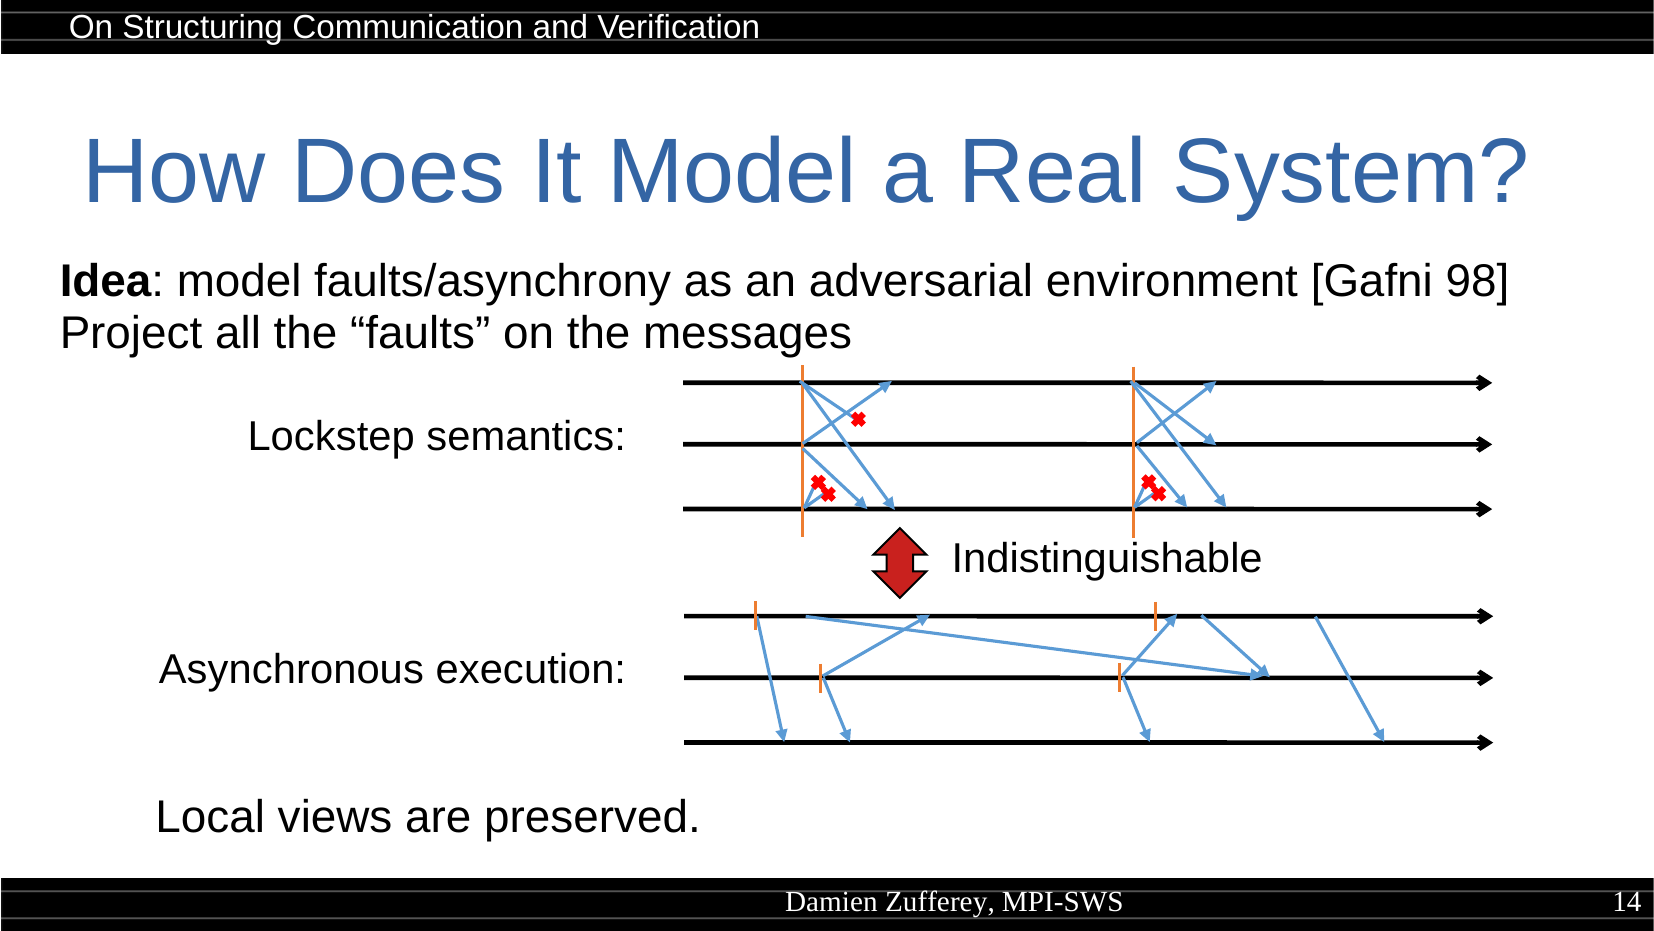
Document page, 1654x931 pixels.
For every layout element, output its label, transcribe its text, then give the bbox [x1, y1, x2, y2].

text_box Indistinguishable [936, 523, 1278, 589]
text_box Idea: model faults/asynchrony as an adversarial environment [Gafni 98] Project all the “faults” on the messages [45, 248, 1546, 366]
text_box Local views are preserved. [140, 778, 717, 849]
text_box Lockstep semantics: [232, 400, 642, 466]
picture [1, 878, 1654, 931]
text_box Asynchronous execution: [144, 634, 642, 700]
text_box [852, 413, 865, 426]
text_box [1142, 475, 1165, 500]
title How Does It Model a Real System? [82, 92, 1571, 249]
text_box [812, 476, 835, 501]
picture [1, 0, 1654, 54]
text_box [873, 528, 927, 598]
